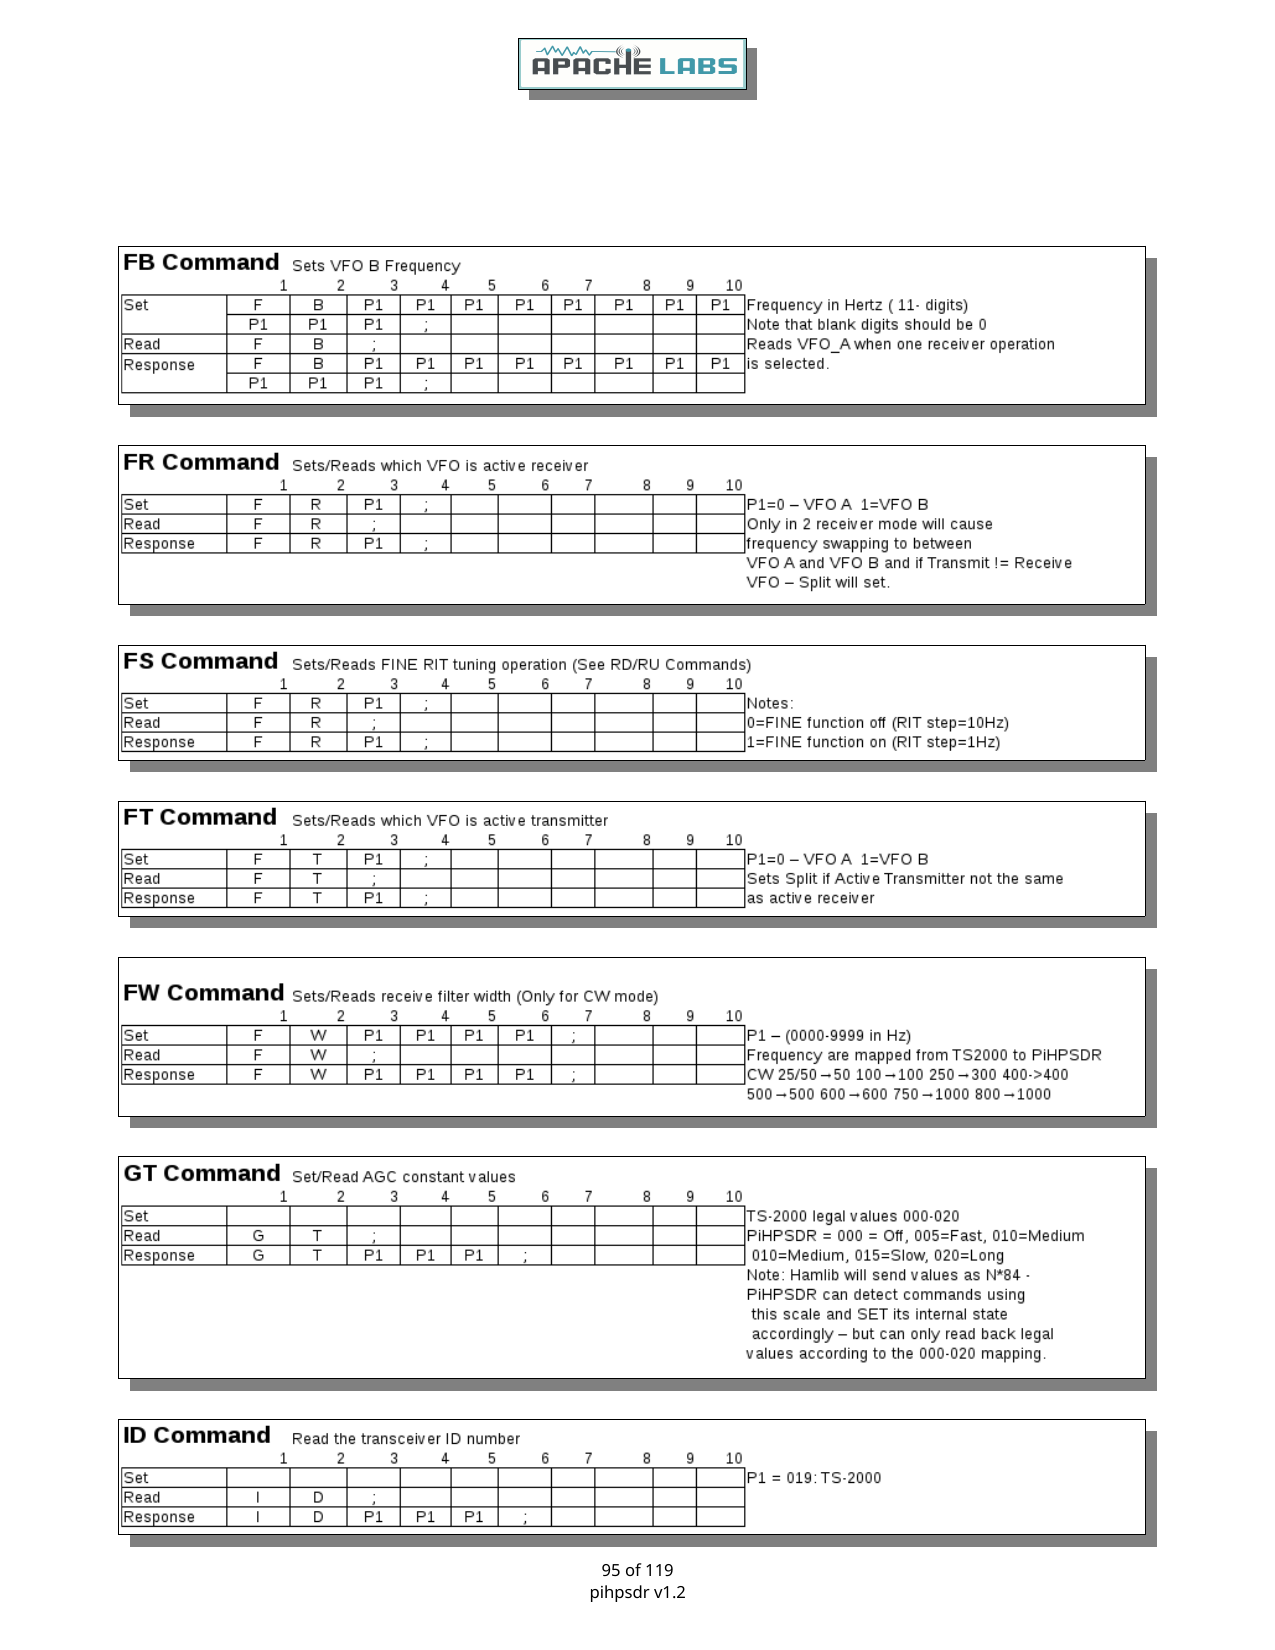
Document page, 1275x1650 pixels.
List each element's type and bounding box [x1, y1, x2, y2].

picture [121, 448, 1142, 601]
picture [121, 1422, 1142, 1532]
picture [121, 1159, 1142, 1376]
picture [121, 248, 1142, 402]
picture [521, 40, 744, 87]
picture [121, 803, 1142, 913]
picture [121, 959, 1142, 1113]
picture [121, 647, 1142, 757]
